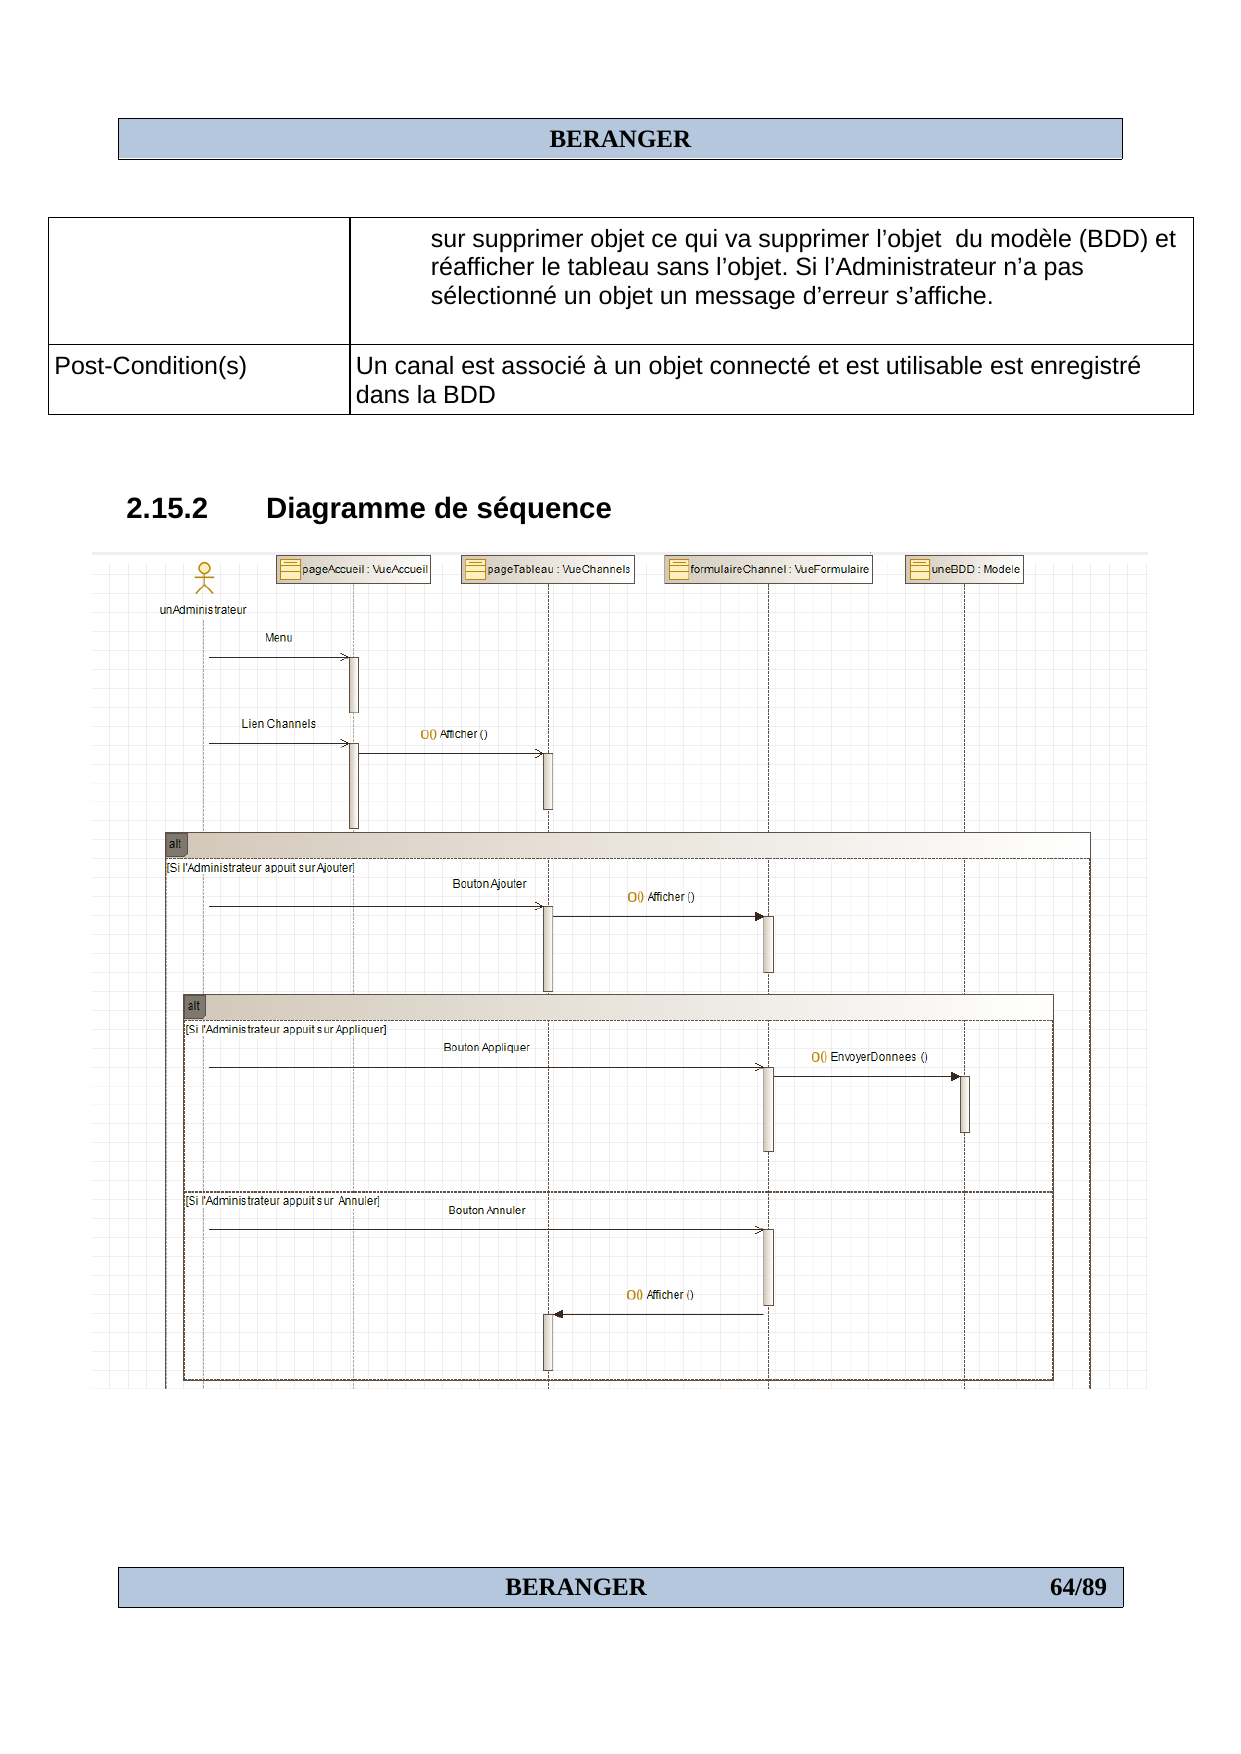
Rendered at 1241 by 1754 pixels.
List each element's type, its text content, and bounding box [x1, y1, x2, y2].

table_cell [49, 218, 349, 344]
table_cell Post-Condition(s) [49, 345, 349, 414]
subtitle Diagramme de séquence [118, 491, 1122, 524]
table_cell sur supprimer objet ce qui va supprimer l’objet du modèle (BDD) et réafficher le tableau sans l’objet. Si l’Administrateur n’a pas sélectionné un objet un message d’erreur s’affiche. [351, 218, 1193, 344]
picture [92, 552, 1149, 1389]
table_cell Un canal est associé à un objet connecté et est utilisable est enregistré dans la BDD [351, 345, 1193, 414]
